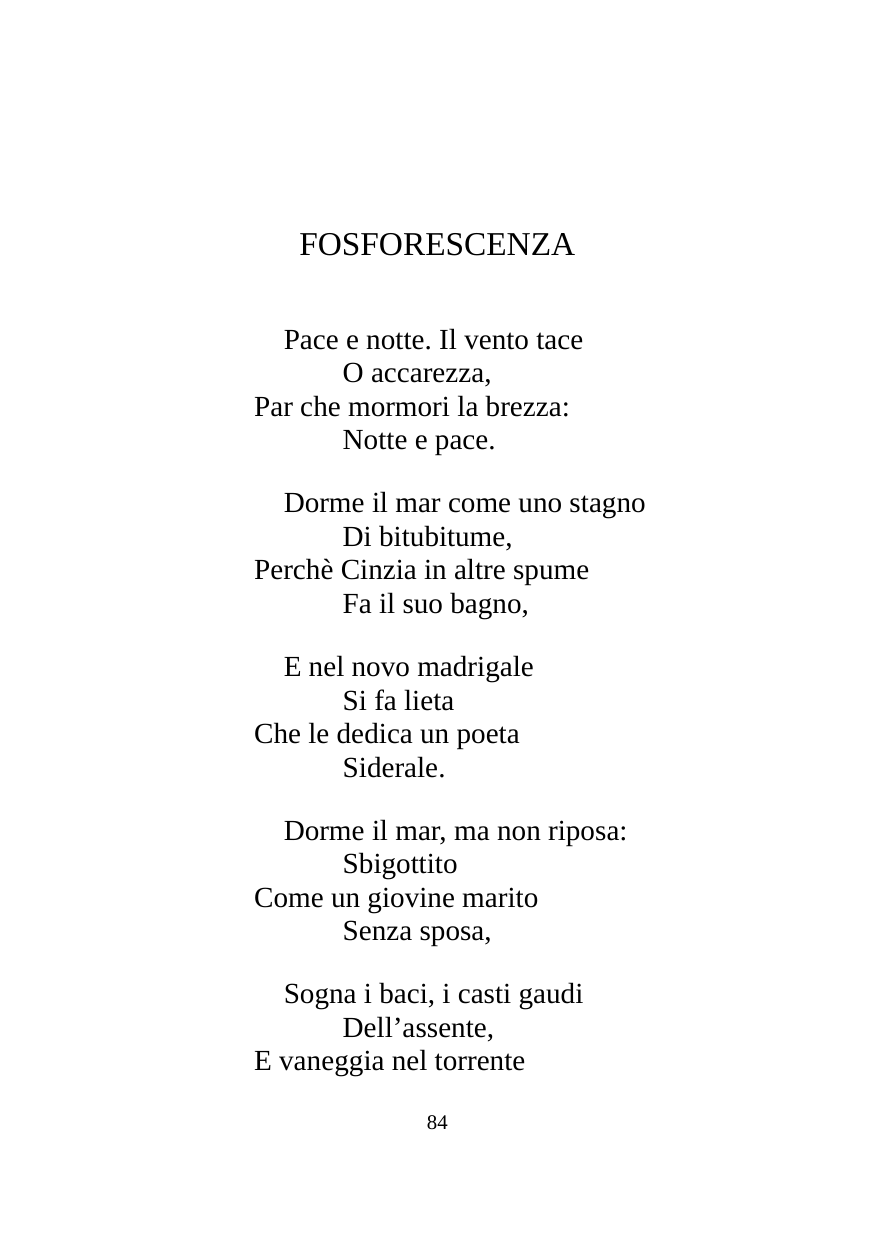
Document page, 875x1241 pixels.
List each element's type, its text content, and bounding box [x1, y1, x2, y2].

text Fa il suo bagno, [283, 586, 768, 619]
text Dell’assente, [283, 1010, 768, 1043]
text Dorme il mar, ma non riposa: [283, 813, 768, 846]
text Pace e notte. Il vento tace [283, 322, 768, 355]
text Sogna i baci, i casti gaudi [283, 976, 768, 1010]
text Di bitubitume, [283, 519, 768, 552]
text Par che mormori la brezza: [254, 389, 768, 422]
text Come un giovine marito [254, 880, 768, 913]
text O accarezza, [283, 355, 768, 389]
text Senza sposa, [283, 913, 768, 947]
text Siderale. [283, 750, 768, 783]
text Perchè Cinzia in altre spume [254, 552, 768, 586]
text E vaneggia nel torrente [254, 1043, 768, 1077]
text Notte e pace. [283, 422, 768, 456]
text Dorme il mar come uno stagno [283, 485, 768, 519]
subtitle FOSFORESCENZA [106, 224, 768, 263]
text Si fa lieta [283, 683, 768, 716]
text Che le dedica un poeta [254, 716, 768, 750]
text E nel novo madrigale [283, 649, 768, 683]
text Sbigottito [283, 846, 768, 880]
